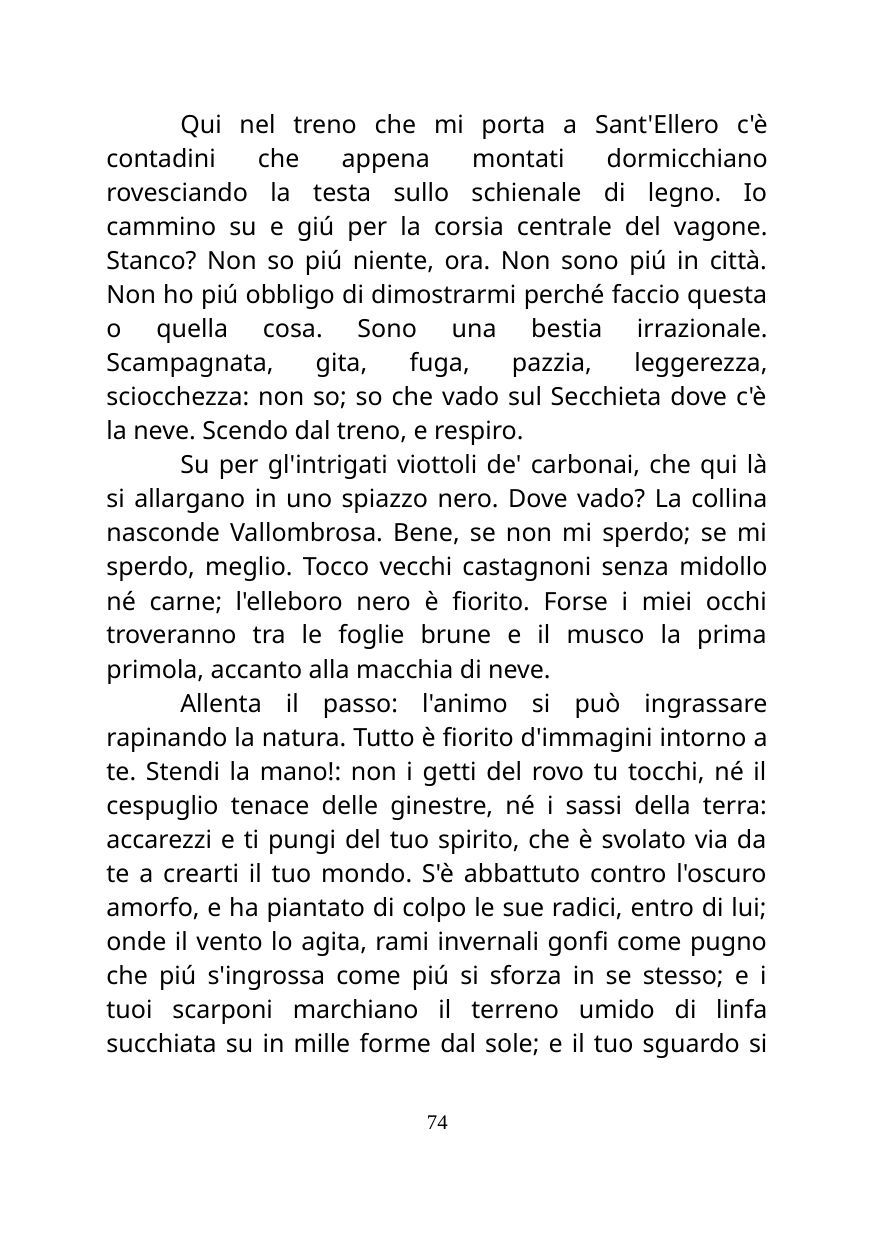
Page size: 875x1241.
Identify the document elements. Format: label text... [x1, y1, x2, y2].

text Allenta il passo: l'animo si può ingrassare rapinando la natura. Tutto è fiorito d'immagini intorno a te. Stendi la mano!: non i getti del rovo tu tocchi, né il cespuglio tenace delle ginestre, né i sassi della terra: accarezzi e ti pungi del tuo spirito, che è svolato via da te a crearti il tuo mondo. S'è abbattuto contro l'oscuro amorfo, e ha piantato di colpo le sue radici, entro di lui; onde il vento lo agita, rami invernali gonfi come pugno che piú s'ingrossa come piú si sforza in se stesso; e i tuoi scarponi marchiano il terreno umido di linfa succhiata su in mille forme dal sole; e il tuo sguardo si [106, 685, 768, 1060]
text Qui nel treno che mi porta a Sant'Ellero c'è contadini che appena montati dormicchiano rovesciando la testa sullo schienale di legno. Io cammino su e giú per la corsia centrale del vagone. Stanco? Non so piú niente, ora. Non sono piú in città. Non ho piú obbligo di dimostrarmi perché faccio questa o quella cosa. Sono una bestia irrazionale. Scampagnata, gita, fuga, pazzia, leggerezza, sciocchezza: non so; so che vado sul Secchieta dove c'è la neve. Scendo dal treno, e respiro. [106, 106, 768, 447]
text Su per gl'intrigati viottoli de' carbonai, che qui là si allargano in uno spiazzo nero. Dove vado? La collina nasconde Vallombrosa. Bene, se non mi sperdo; se mi sperdo, meglio. Tocco vecchi castagnoni senza midollo né carne; l'elleboro nero è fiorito. Forse i miei occhi troveranno tra le foglie brune e il musco la prima primola, accanto alla macchia di neve. [106, 447, 768, 685]
